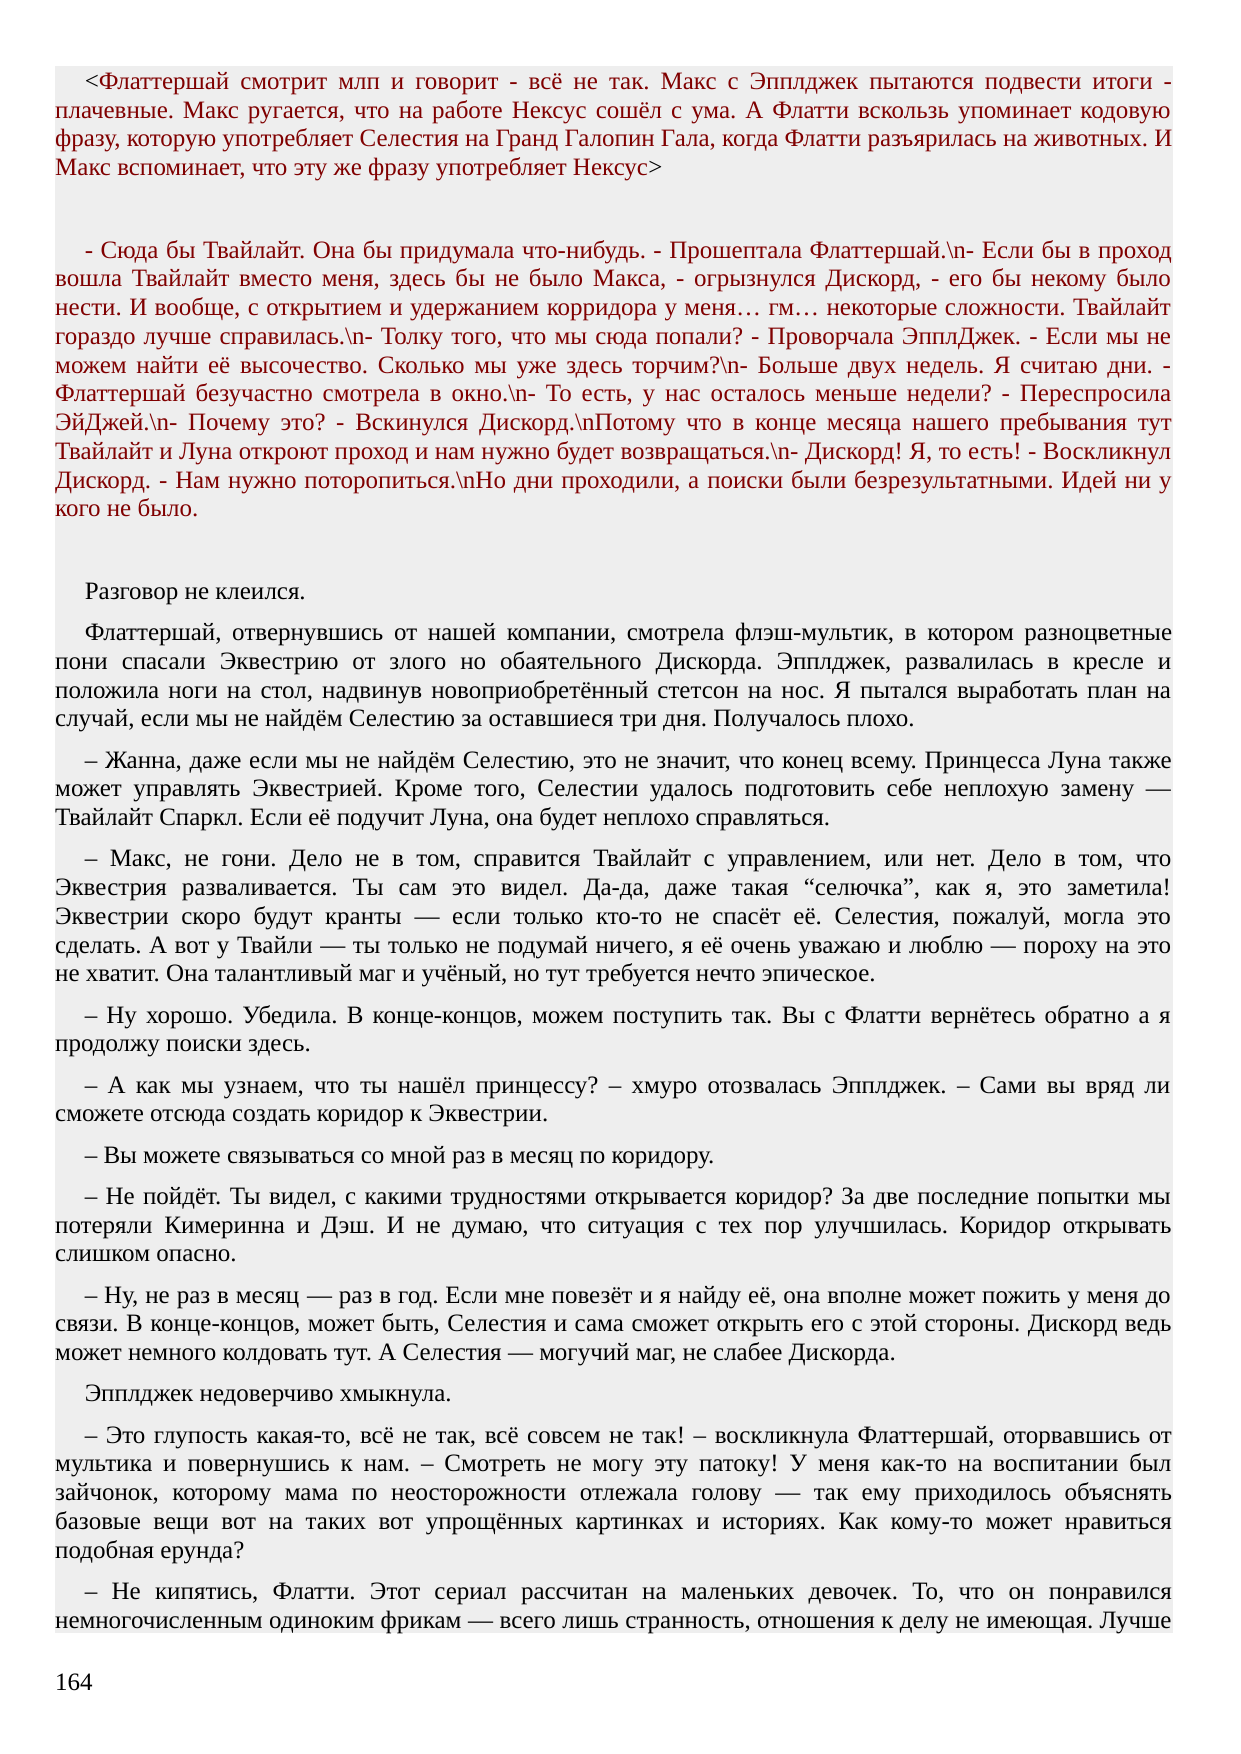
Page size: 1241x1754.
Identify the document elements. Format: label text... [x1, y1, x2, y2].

text - Сюда бы Твайлайт. Она бы придумала что-нибудь. - Прошептала Флаттершай.\n- Если бы в проход вошла Твайлайт вместо меня, здесь бы не было Макса, - огрызнулся Дискорд, - его бы некому было нести. И вообще, с открытием и удержанием корридора у меня… гм… некоторые сложности. Твайлайт гораздо лучше справилась.\n- Толку того, что мы сюда попали? - Проворчала ЭпплДжек. - Если мы не можем найти её высочество. Сколько мы уже здесь торчим?\n- Больше двух недель. Я считаю дни. - Флаттершай безучастно смотрела в окно.\n- То есть, у нас осталось меньше недели? - Переспросила ЭйДжей.\n- Почему это? - Вскинулся Дискорд.\nПотому что в конце месяца нашего пребывания тут Твайлайт и Луна откроют проход и нам нужно будет возвращаться.\n- Дискорд! Я, то есть! - Воскликнул Дискорд. - Нам нужно поторопиться.\nНо дни проходили, а поиски были безрезультатными. Идей ни у кого не было. [55, 235, 1173, 522]
text – Не кипятись, Флатти. Этот сериал рассчитан на маленьких девочек. То, что он понравился немногочисленным одиноким фрикам — всего лишь странность, отношения к делу не имеющая. Лучше [55, 1576, 1173, 1633]
text – Не пойдёт. Ты видел, с какими трудностями открывается коридор? За две последние попытки мы потеряли Кимеринна и Дэш. И не думаю, что ситуация с тех пор улучшилась. Коридор открывать слишком опасно. [55, 1181, 1173, 1267]
text Флаттершай, отвернувшись от нашей компании, смотрела флэш-мультик, в котором разноцветные пони спасали Эквестрию от злого но обаятельного Дискорда. Эпплджек, развалилась в кресле и положила ноги на стол, надвинув новоприобретённый стетсон на нос. Я пытался выработать план на случай, если мы не найдём Селестию за оставшиеся три дня. Получалось плохо. [55, 617, 1173, 732]
text – Ну, не раз в месяц — раз в год. Если мне повезёт и я найду её, она вполне может пожить у меня до связи. В конце-концов, может быть, Селестия и сама сможет открыть его с этой стороны. Дискорд ведь может немного колдовать тут. А Селестия — могучий маг, не слабее Дискорда. [55, 1280, 1173, 1366]
text – Макс, не гони. Дело не в том, справится Твайлайт с управлением, или нет. Дело в том, что Эквестрия разваливается. Ты сам это видел. Да-да, даже такая “селючка”, как я, это заметила! Эквестрии скоро будут кранты — если только кто-то не спасёт её. Селестия, пожалуй, могла это сделать. А вот у Твайли — ты только не подумай ничего, я её очень уважаю и люблю — пороху на это не хватит. Она талантливый маг и учёный, но тут требуется нечто эпическое. [55, 843, 1173, 987]
text – Вы можете связываться со мной раз в месяц по коридору. [55, 1140, 1173, 1168]
text – Ну хорошо. Убедила. В конце-концов, можем поступить так. Вы с Флатти вернётесь обратно а я продолжу поиски здесь. [55, 1000, 1173, 1057]
text – Жанна, даже если мы не найдём Селестию, это не значит, что конец всему. Принцесса Луна также может управлять Эквестрией. Кроме того, Селестии удалось подготовить себе неплохую замену — Твайлайт Спаркл. Если её подучит Луна, она будет неплохо справляться. [55, 745, 1173, 831]
text Разговор не клеился. [55, 576, 1173, 605]
text Эпплджек недоверчиво хмыкнула. [55, 1378, 1173, 1407]
text – Это глупость какая-то, всё не так, всё совсем не так! – воскликнула Флаттершай, оторвавшись от мультика и повернушись к нам. – Смотреть не могу эту патоку! У меня как-то на воспитании был зайчонок, которому мама по неосторожности отлежала голову — так ему приходилось объяснять базовые вещи вот на таких вот упрощённых картинках и историях. Как кому-то может нравиться подобная ерунда? [55, 1420, 1173, 1563]
text – А как мы узнаем, что ты нашёл принцессу? – хмуро отозвалась Эпплджек. – Сами вы вряд ли сможете отсюда создать коридор к Эквестрии. [55, 1070, 1173, 1127]
text <Флаттершай смотрит млп и говорит - всё не так. Макс с Эпплджек пытаются подвести итоги - плачевные. Макс ругается, что на работе Нексус сошёл с ума. А Флатти вскользь упоминает кодовую фразу, которую употребляет Селестия на Гранд Галопин Гала, когда Флатти разъярилась на животных. И Макс вспоминает, что эту же фразу употребляет Нексус> [55, 66, 1173, 181]
